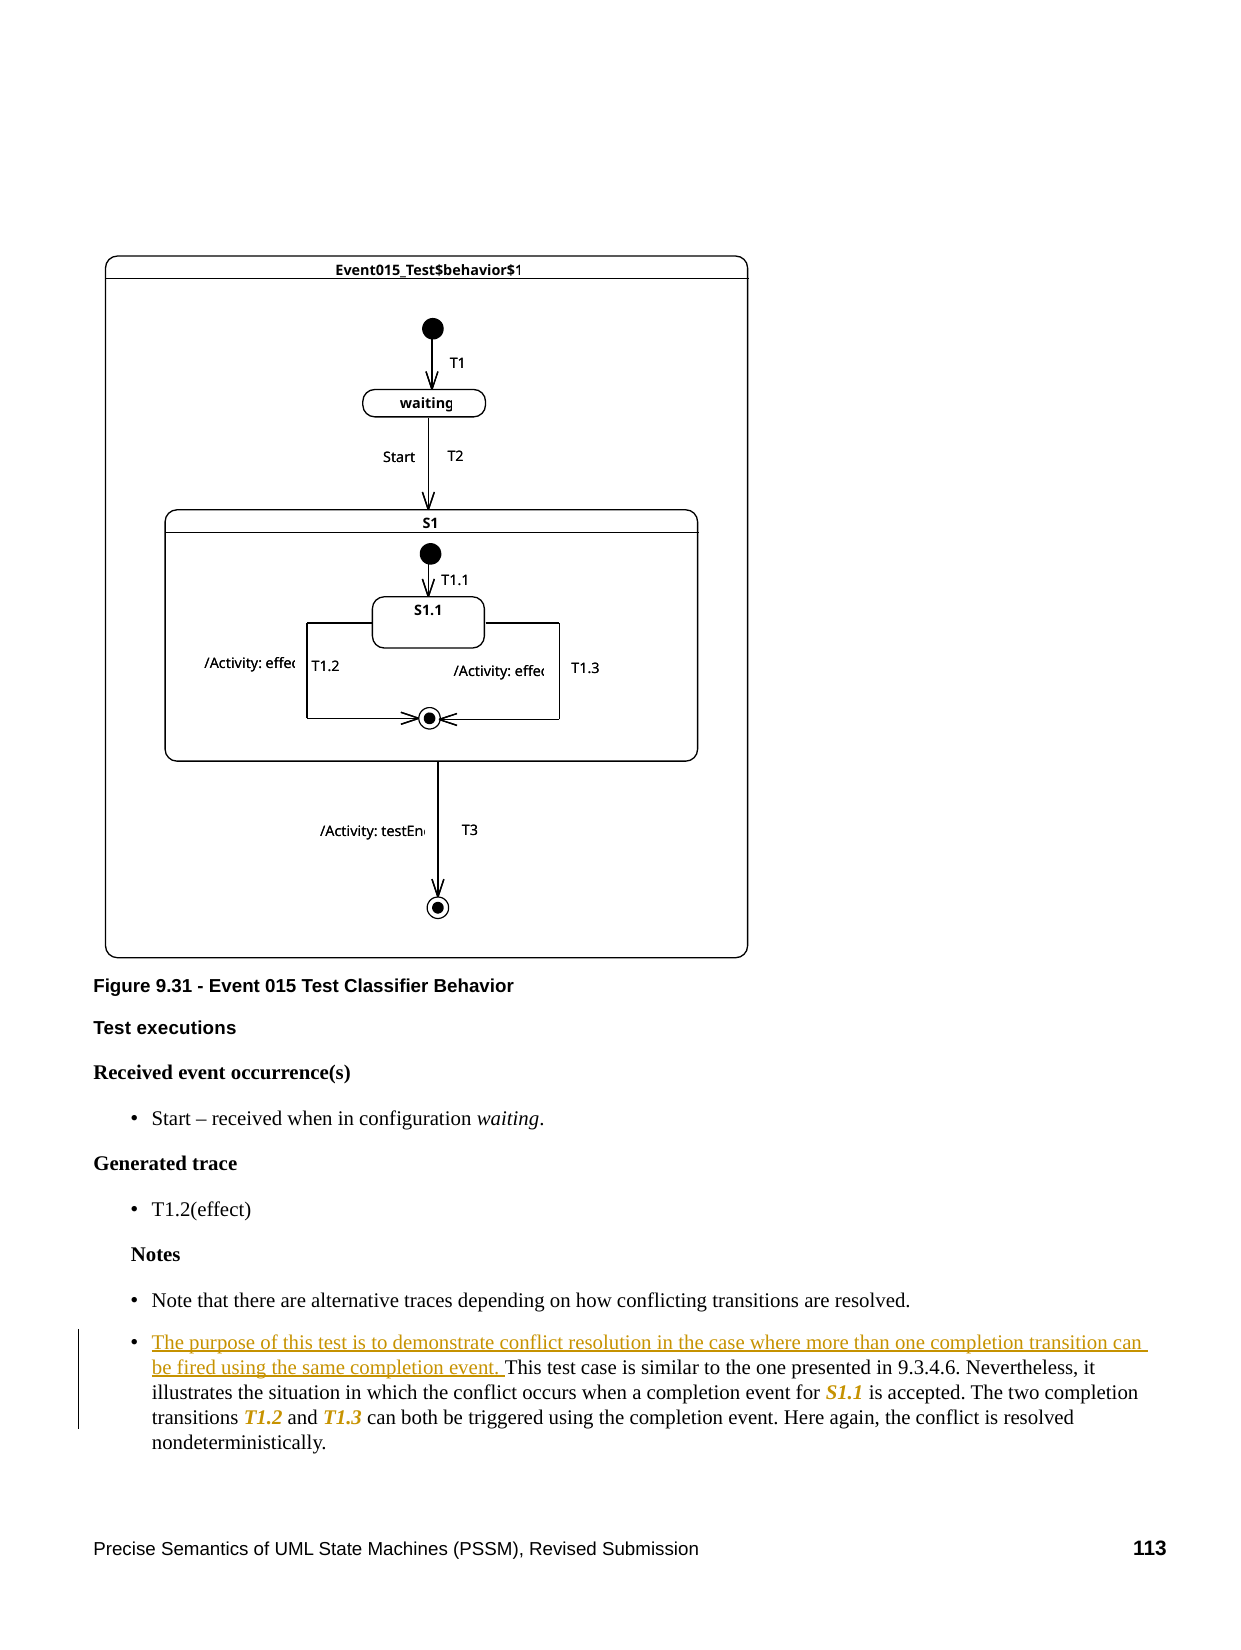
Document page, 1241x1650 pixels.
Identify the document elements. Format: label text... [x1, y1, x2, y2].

list Note that there are alternative traces depending on how conflicting transitions are resolved. [131, 1287, 1164, 1312]
text Notes [131, 1242, 1164, 1266]
list Start – received when in configuration waiting. [131, 1105, 1164, 1130]
subtitle Test executions [93, 231, 1164, 1039]
text Generated trace [93, 1151, 1164, 1175]
list The purpose of this test is to demonstrate conflict resolution in the case where more than one completion transition can be fired using the same completion event. This test case is similar to the one presented in 9.3.4.6. Nevertheless, it illustrates the situation in which the conflict occurs when a completion event for S1.1 is accepted. The two completion transitions T1.2 and T1.3 can both be triggered using the completion event. Here again, the conflict is resolved nondeterministically. [131, 1329, 1164, 1454]
text Received event occurrence(s) [93, 1060, 1164, 1084]
list T1.2(effect) [131, 1196, 1164, 1221]
text Figure 9.31 - Event 015 Test Classifier Behavior [93, 243, 761, 996]
